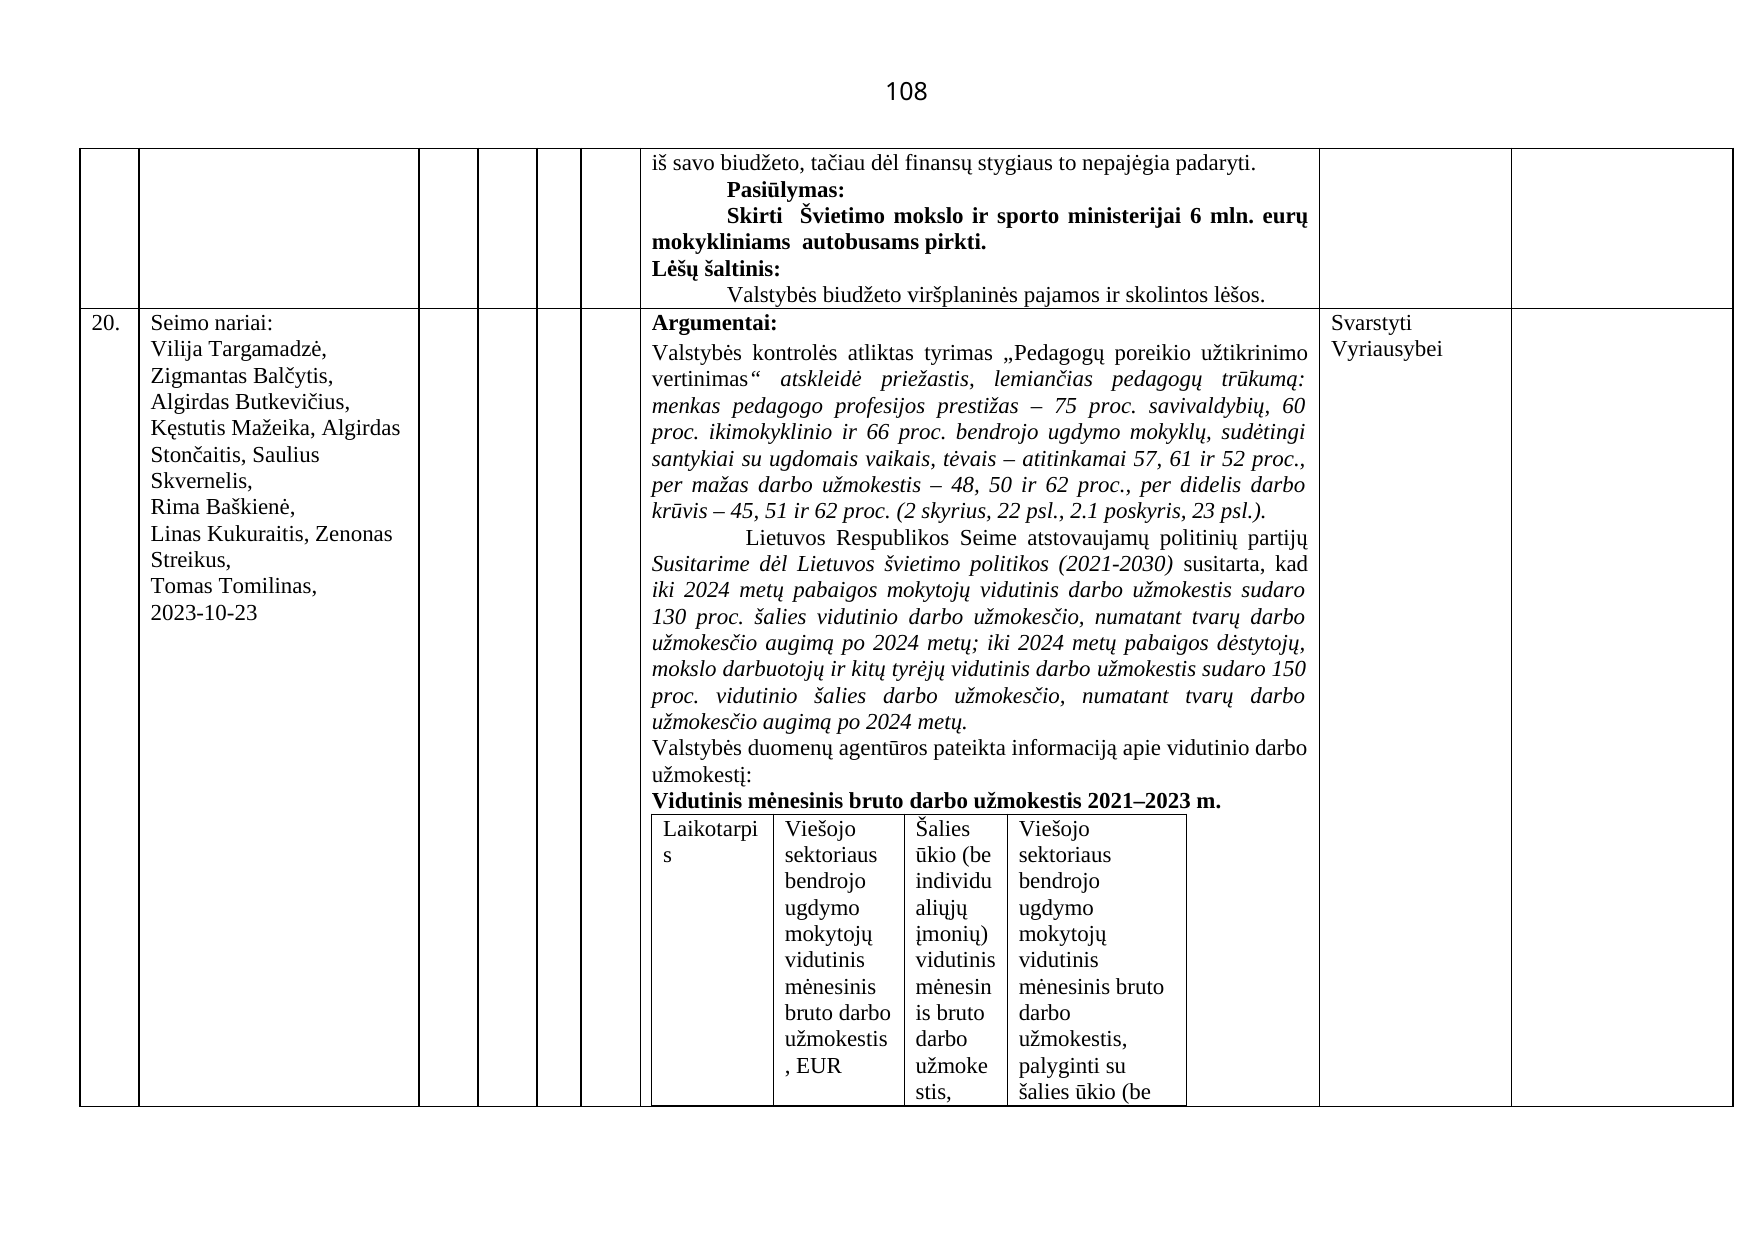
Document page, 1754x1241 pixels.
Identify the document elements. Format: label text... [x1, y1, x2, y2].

table_cell [538, 309, 580, 1106]
table_cell 20. [81, 309, 138, 1106]
table_cell [582, 309, 640, 1106]
table_cell iš savo biudžeto, tačiau dėl finansų stygiaus to nepajėgia padaryti. Pasiūlymas: Skirti Švietimo mokslo ir sporto ministerijai 6 mln. eurų mokykliniams autobusams pirkti. Lėšų šaltinis: Valstybės biudžeto viršplaninės pajamos ir skolintos lėšos. [641, 149, 1319, 307]
table_header Viešojo sektoriaus bendrojo ugdymo mokytojų vidutinis mėnesinis bruto darbo užmokestis, EUR [774, 815, 904, 1104]
table_header Šalies ūkio (be individualiųjų įmonių) vidutinis mėnesinis bruto darbo užmokestis, [905, 815, 1007, 1104]
table_cell Seimo nariai: Vilija Targamadzė, Zigmantas Balčytis, Algirdas Butkevičius, Kęstutis Mažeika, Algirdas Stončaitis, Saulius Skvernelis, Rima Baškienė, Linas Kukuraitis, Zenonas Streikus, Tomas Tomilinas, 2023-10-23 [140, 309, 418, 1106]
table_cell [140, 149, 418, 307]
table_cell [1512, 149, 1732, 307]
table_cell [420, 309, 477, 1106]
table_cell Argumentai: Valstybės kontrolės atliktas tyrimas „Pedagogų poreikio užtikrinimo vertinimas“ atskleidė priežastis, lemiančias pedagogų trūkumą: menkas pedagogo profesijos prestižas – 75 proc. savivaldybių, 60 proc. ikimokyklinio ir 66 proc. bendrojo ugdymo mokyklų, sudėtingi santykiai su ugdomais vaikais, tėvais – atitinkamai 57, 61 ir 52 proc., per mažas darbo užmokestis – 48, 50 ir 62 proc., per didelis darbo krūvis – 45, 51 ir 62 proc. (2 skyrius, 22 psl., 2.1 poskyris, 23 psl.). Lietuvos Respublikos Seime atstovaujamų politinių partijų Susitarime dėl Lietuvos švietimo politikos (2021-2030) susitarta, kad iki 2024 metų pabaigos mokytojų vidutinis darbo užmokestis sudaro 130 proc. šalies vidutinio darbo užmokesčio, numatant tvarų darbo užmokesčio augimą po 2024 metų; iki 2024 metų pabaigos dėstytojų, mokslo darbuotojų ir kitų tyrėjų vidutinis darbo užmokestis sudaro 150 proc. vidutinio šalies darbo užmokesčio, numatant tvarų darbo užmokesčio augimą po 2024 metų. Valstybės duomenų agentūros pateikta informaciją apie vidutinio darbo užmokestį: Vidutinis mėnesinis bruto darbo užmokestis 2021–2023 m. [641, 309, 1319, 1106]
table_header Laikotarpis [652, 815, 773, 1104]
table_cell [81, 149, 138, 307]
table_cell [538, 149, 580, 307]
table_header Viešojo sektoriaus bendrojo ugdymo mokytojų vidutinis mėnesinis bruto darbo užmokestis, palyginti su šalies ūkio (be [1008, 815, 1186, 1104]
table_cell [420, 149, 477, 307]
table_cell [582, 149, 640, 307]
table_cell [1320, 149, 1511, 307]
table_cell [1512, 309, 1732, 1106]
table_cell [479, 309, 536, 1106]
table_cell [479, 149, 536, 307]
table_cell Svarstyti Vyriausybei [1320, 309, 1511, 1106]
